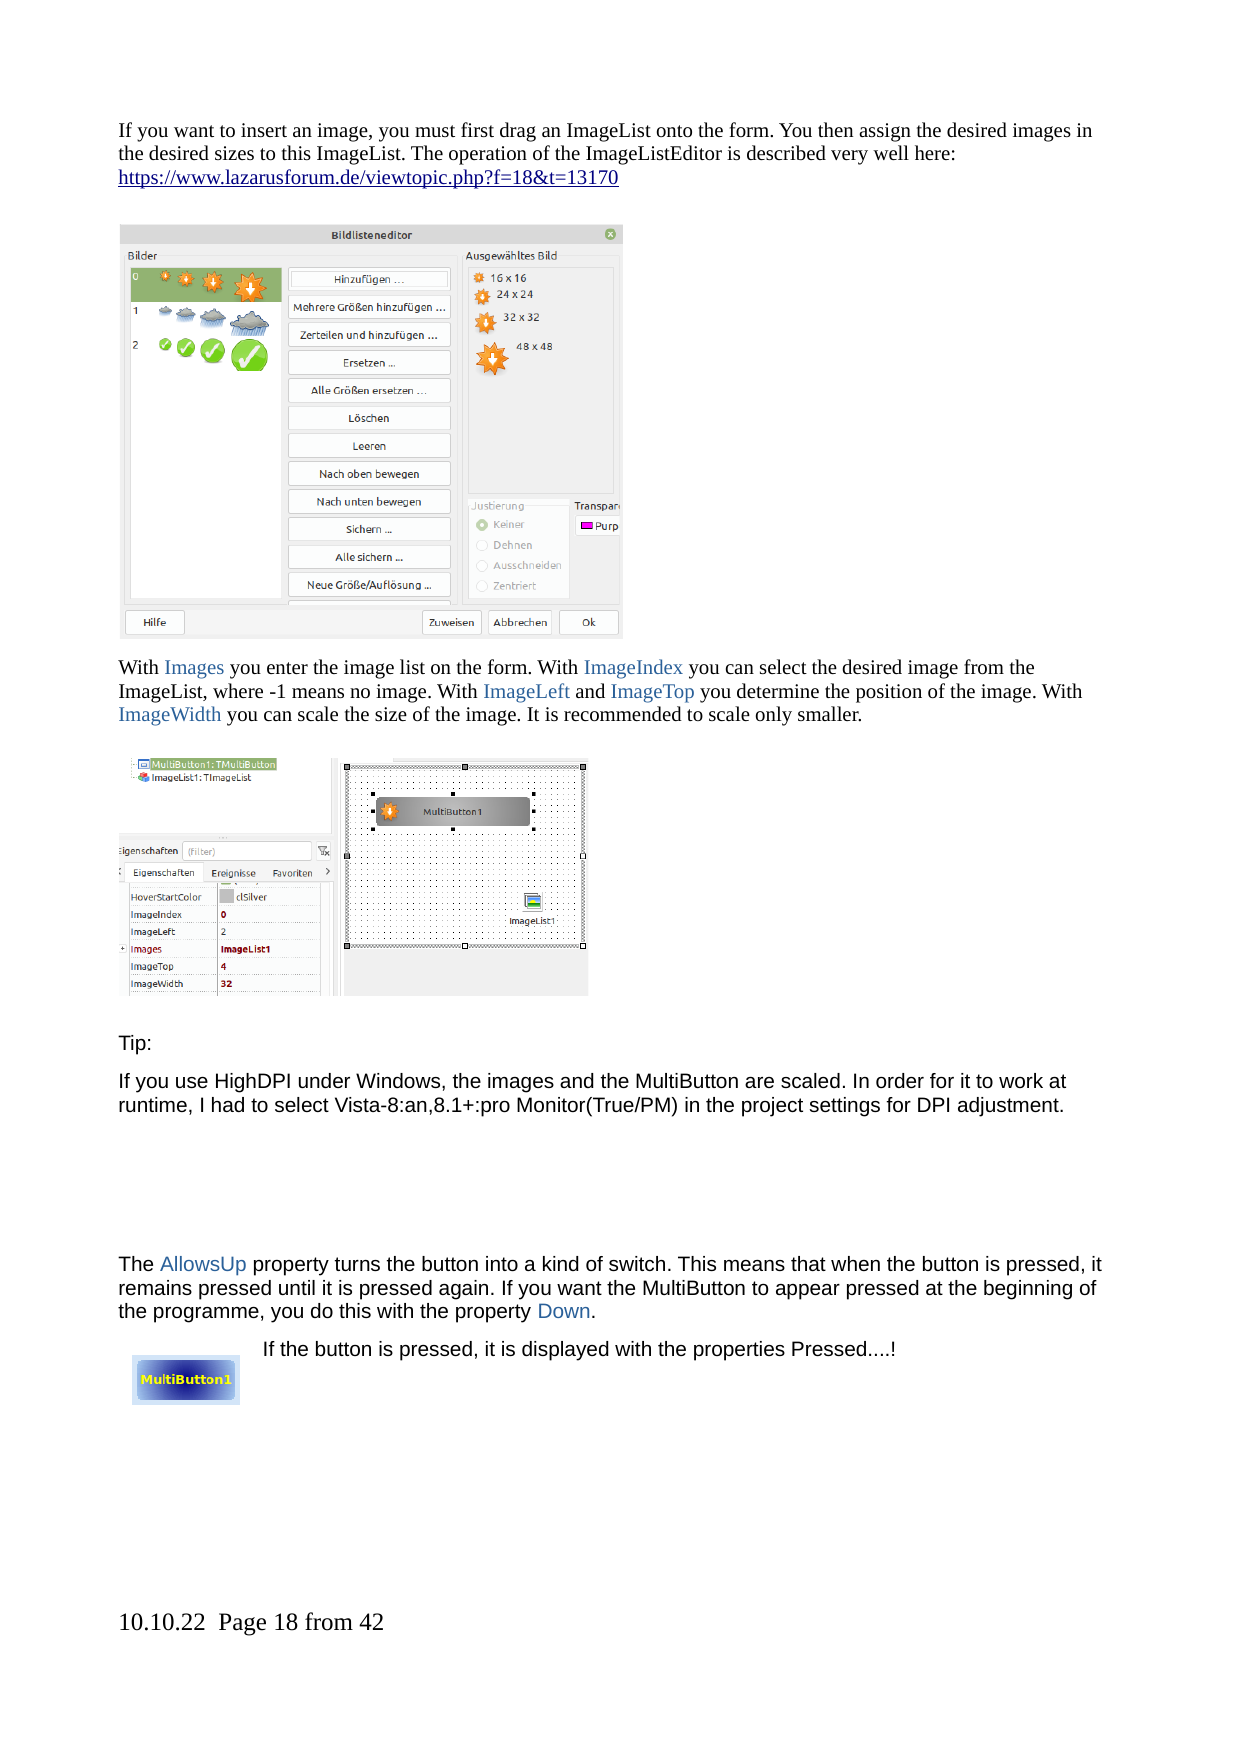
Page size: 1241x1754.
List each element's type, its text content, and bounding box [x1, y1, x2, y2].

text If you use HighDPI under Windows, the images and the MultiButton are scaled. In order for it to work at runtime, I had to select Vista-8:an,8.1+:pro Monitor(True/PM) in the project settings for DPI adjustment. [118, 1070, 1122, 1141]
picture [120, 1345, 251, 1412]
text Tip: [118, 1032, 1122, 1056]
picture [119, 224, 623, 639]
text If you want to insert an image, you must first drag an ImageList onto the form. You then assign the desired images in the desired sizes to this ImageList. The operation of the ImageListEditor is described very well here: https://www.lazarusforum.de/viewtopic.php?f=18&t=13170 [118, 118, 1122, 189]
text With Images you enter the image list on the form. With ImageIndex you can select the desired image from the ImageList, where -1 means no image. With ImageLeft and ImageTop you determine the position of the image. With ImageWidth you can scale the size of the image. It is recommended to scale only smaller. [118, 656, 1122, 727]
text The AllowsUp property turns the button into a kind of switch. This means that when the button is pressed, it remains pressed until it is pressed again. If you want the MultiButton to appear pressed at the beginning of the programme, you do this with the property Down. [118, 1252, 1122, 1323]
text If the button is pressed, it is displayed with the properties Pressed....! [118, 1338, 1122, 1362]
picture [119, 758, 589, 996]
